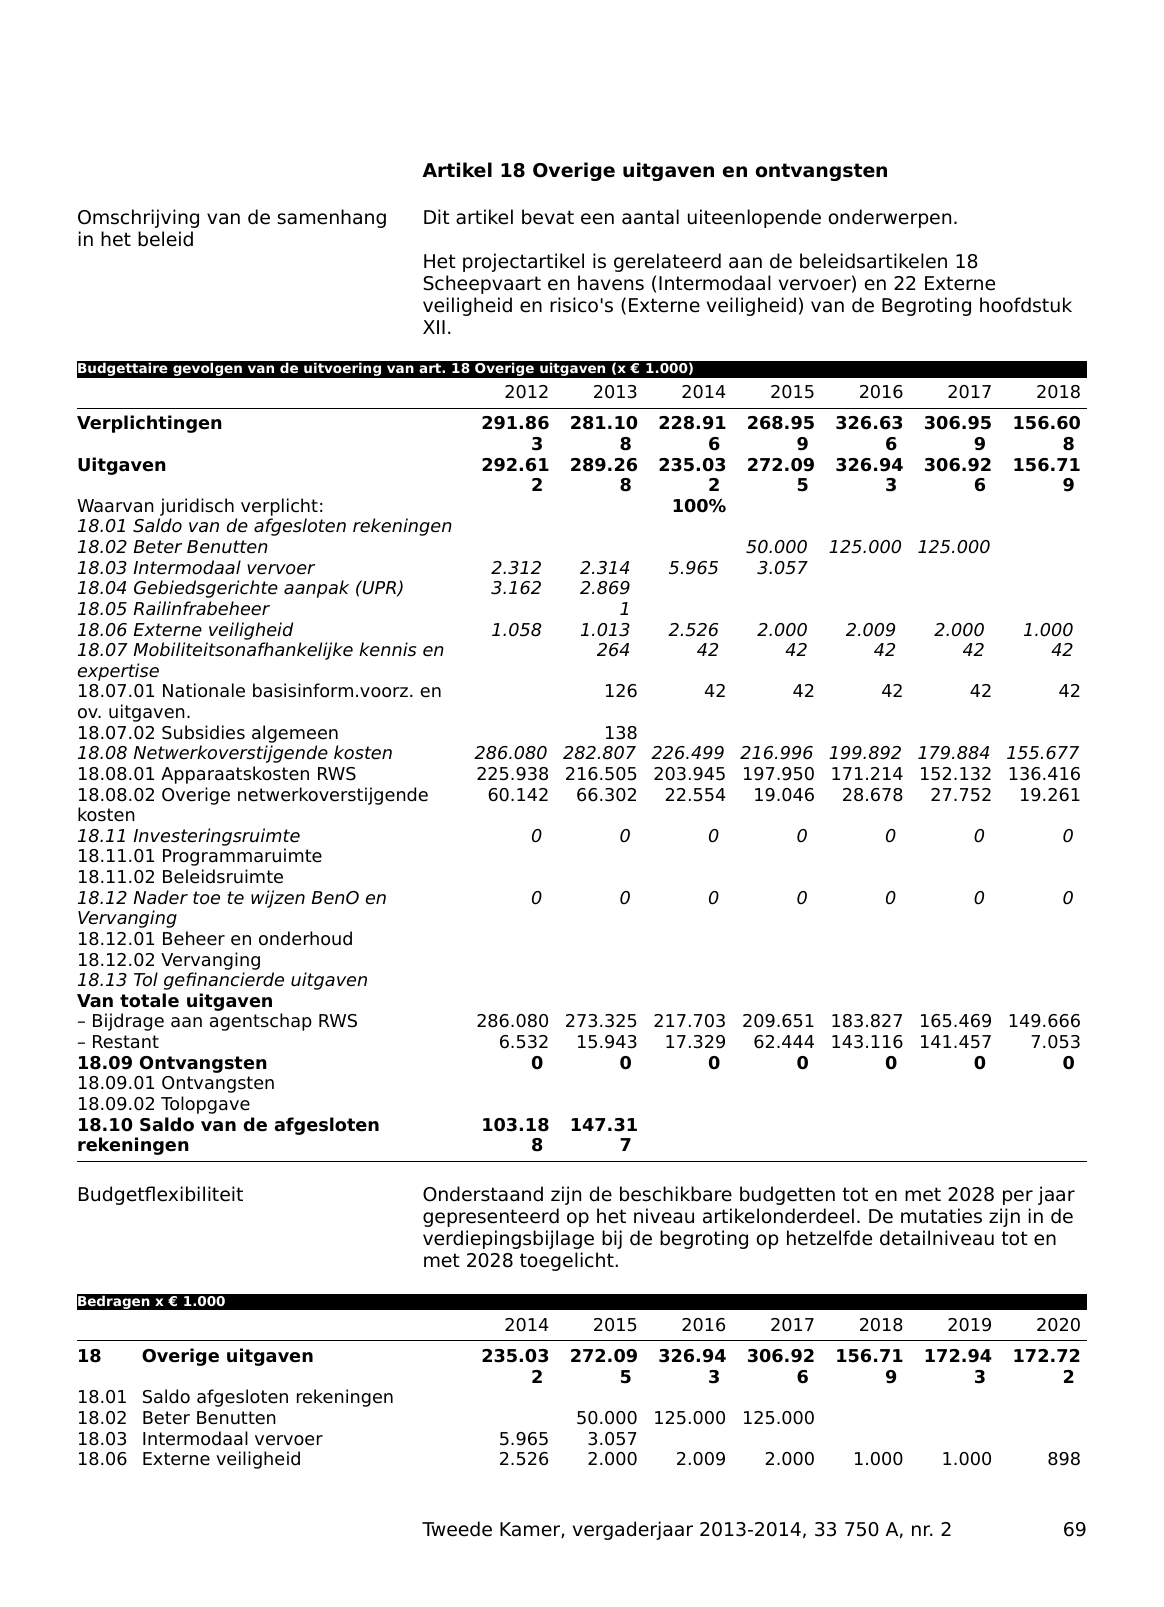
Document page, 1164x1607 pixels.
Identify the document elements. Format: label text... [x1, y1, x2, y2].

table_header Bedragen x € 1.000 [77, 1294, 1087, 1309]
table_cell 1.058 [466, 620, 555, 640]
table_cell 228.916 [644, 409, 732, 454]
text Dit artikel bevat een aantal uiteenlopende onderwerpen. [422, 207, 1087, 229]
table_cell 42 [644, 640, 732, 681]
table_cell [821, 578, 909, 599]
table_cell 18 [77, 1341, 136, 1387]
table_cell Overige uitgaven [136, 1341, 466, 1387]
table_cell 60.142 [466, 785, 555, 826]
table_cell 27.752 [909, 785, 998, 826]
table_cell 165.469 [909, 1011, 998, 1032]
table_cell [998, 578, 1087, 599]
table_cell [466, 1094, 555, 1114]
table_cell 2015 [555, 1310, 644, 1340]
table_cell 281.108 [555, 409, 644, 454]
table_cell 2016 [644, 1310, 732, 1340]
table_cell [821, 1387, 909, 1408]
table_cell 19.046 [732, 785, 821, 826]
table_cell [555, 991, 644, 1011]
table_cell 2.526 [644, 620, 732, 640]
table_cell 42 [644, 681, 732, 723]
table_cell 22.554 [644, 785, 732, 826]
table_cell 42 [909, 681, 998, 723]
table_cell 264 [555, 640, 644, 681]
table_cell 18.08 Netwerkoverstijgende kosten [77, 743, 466, 764]
table_cell [466, 970, 555, 991]
table_cell [821, 846, 909, 867]
text Omschrijving van de samenhang in het beleid [77, 207, 399, 251]
table_cell 272.095 [555, 1341, 644, 1387]
table_cell [555, 516, 644, 537]
table_cell 42 [998, 640, 1087, 681]
table_cell [644, 1073, 732, 1094]
table_cell 18.08.02 Overige netwerkoverstijgende kosten [77, 785, 466, 826]
table_cell [732, 991, 821, 1011]
table_cell [909, 599, 998, 619]
table_cell [821, 970, 909, 991]
table_cell 217.703 [644, 1011, 732, 1032]
table_cell [732, 929, 821, 949]
table_cell 18.02 Beter Benutten [77, 537, 466, 558]
table_cell 2015 [732, 378, 821, 408]
table_cell [998, 496, 1087, 516]
table_cell [466, 537, 555, 558]
table_cell [644, 599, 732, 619]
table_cell 18.13 Tol gefinancierde uitgaven [77, 970, 466, 991]
table_cell [998, 950, 1087, 970]
table_cell [732, 516, 821, 537]
table_cell 0 [466, 888, 555, 929]
table_cell [909, 867, 998, 888]
table_cell 18.02 [77, 1408, 136, 1428]
table_cell 125.000 [909, 537, 998, 558]
table_cell 2017 [732, 1310, 821, 1340]
table_cell [909, 991, 998, 1011]
table_cell 1.000 [821, 1449, 909, 1470]
table_cell 272.095 [732, 455, 821, 496]
table_cell [821, 1073, 909, 1094]
table_cell [909, 1387, 998, 1408]
table_cell 0 [821, 1053, 909, 1073]
table_cell Van totale uitgaven [77, 991, 466, 1011]
table_cell Verplichtingen [77, 409, 466, 454]
table_cell 3.162 [466, 578, 555, 599]
table_cell 0 [644, 826, 732, 846]
table_cell 0 [998, 888, 1087, 929]
table_cell 289.268 [555, 455, 644, 496]
table_cell 18.12.01 Beheer en onderhoud [77, 929, 466, 949]
table_cell 0 [644, 888, 732, 929]
table_cell – Bijdrage aan agentschap RWS [77, 1011, 466, 1032]
table_cell Intermodaal vervoer [136, 1429, 466, 1449]
table_cell 179.884 [909, 743, 998, 764]
table_cell [644, 578, 732, 599]
table_cell [998, 970, 1087, 991]
table_cell [909, 1429, 998, 1449]
table_cell 0 [644, 1053, 732, 1073]
table_cell [998, 1408, 1087, 1428]
table_cell 2.000 [555, 1449, 644, 1470]
table_cell 100% [644, 496, 732, 516]
table_cell [732, 867, 821, 888]
table_cell [821, 496, 909, 516]
table_cell 62.444 [732, 1032, 821, 1053]
table_cell [644, 1429, 732, 1449]
table_cell [732, 846, 821, 867]
table_cell [466, 599, 555, 619]
table_cell [77, 378, 466, 408]
table_cell 5.965 [644, 558, 732, 578]
table_cell 143.116 [821, 1032, 909, 1053]
table_cell 2.000 [732, 1449, 821, 1470]
table_cell 18.03 [77, 1429, 136, 1449]
table_cell [909, 1408, 998, 1428]
table_cell 42 [998, 681, 1087, 723]
table_cell 2013 [555, 378, 644, 408]
table_cell 1.013 [555, 620, 644, 640]
table_cell 197.950 [732, 764, 821, 784]
table_cell 1.000 [909, 1449, 998, 1470]
table_cell 292.612 [466, 455, 555, 496]
table_cell Externe veiligheid [136, 1449, 466, 1470]
table_cell 171.214 [821, 764, 909, 784]
table_cell 306.926 [909, 455, 998, 496]
table_cell 18.12.02 Vervanging [77, 950, 466, 970]
table_cell 126 [555, 681, 644, 723]
table_cell 125.000 [732, 1408, 821, 1428]
table_cell [644, 846, 732, 867]
table_cell [909, 950, 998, 970]
table_cell Saldo afgesloten rekeningen [136, 1387, 466, 1408]
table_cell 156.719 [821, 1341, 909, 1387]
table_cell [732, 723, 821, 743]
table_header Budgettaire gevolgen van de uitvoering van art. 18 Overige uitgaven (x € 1.000) [77, 361, 1087, 377]
table_cell 183.827 [821, 1011, 909, 1032]
table_cell 5.965 [466, 1429, 555, 1449]
table_cell 286.080 [466, 1011, 555, 1032]
table_cell [998, 723, 1087, 743]
table_cell [909, 1115, 998, 1161]
table_cell [998, 1387, 1087, 1408]
table_cell [555, 496, 644, 516]
table_cell Waarvan juridisch verplicht: [77, 496, 466, 516]
table_cell 0 [732, 1053, 821, 1073]
table_cell 326.636 [821, 409, 909, 454]
table_cell [732, 599, 821, 619]
table_cell 50.000 [732, 537, 821, 558]
table_cell [998, 537, 1087, 558]
table_cell [998, 558, 1087, 578]
table_cell [998, 991, 1087, 1011]
text Onderstaand zijn de beschikbare budgetten tot en met 2028 per jaar gepresenteerd op het niveau artikelonderdeel. De mutaties zijn in de verdiepingsbijlage bij de begroting op hetzelfde detailniveau tot en met 2028 toegelicht. [422, 1184, 1087, 1272]
table_cell [466, 516, 555, 537]
table_cell [732, 1429, 821, 1449]
table_cell 2.000 [732, 620, 821, 640]
table_cell 0 [909, 1053, 998, 1073]
table_cell 2014 [466, 1310, 555, 1340]
table_cell 19.261 [998, 785, 1087, 826]
table_cell [998, 1115, 1087, 1161]
table_cell 0 [732, 888, 821, 929]
table_cell 125.000 [821, 537, 909, 558]
table_cell 2012 [466, 378, 555, 408]
table_cell 2018 [998, 378, 1087, 408]
table_cell [466, 950, 555, 970]
table_cell [821, 723, 909, 743]
table_cell [821, 599, 909, 619]
table_cell 18.09 Ontvangsten [77, 1053, 466, 1073]
table_cell [644, 929, 732, 949]
table_cell 0 [909, 826, 998, 846]
table_cell 306.959 [909, 409, 998, 454]
table_cell 2018 [821, 1310, 909, 1340]
table_cell [998, 1429, 1087, 1449]
table_cell 282.807 [555, 743, 644, 764]
table_cell [466, 1408, 555, 1428]
table_cell [998, 599, 1087, 619]
table_cell 2014 [644, 378, 732, 408]
table_cell [998, 516, 1087, 537]
table_cell 152.132 [909, 764, 998, 784]
table_cell 2.009 [821, 620, 909, 640]
table_cell 136.416 [998, 764, 1087, 784]
subtitle Artikel 18 Overige uitgaven en ontvangsten [422, 160, 1087, 182]
table_cell [821, 1115, 909, 1161]
table_cell [555, 867, 644, 888]
table_cell 291.863 [466, 409, 555, 454]
table_cell 0 [466, 1053, 555, 1073]
table_cell [821, 516, 909, 537]
table_cell [644, 537, 732, 558]
table_cell 0 [821, 888, 909, 929]
table_cell [732, 1094, 821, 1114]
table_cell 18.09.01 Ontvangsten [77, 1073, 466, 1094]
table_cell [821, 867, 909, 888]
table_cell 0 [555, 1053, 644, 1073]
table_cell [644, 516, 732, 537]
table_cell 0 [998, 826, 1087, 846]
table_cell 15.943 [555, 1032, 644, 1053]
table_cell [555, 1094, 644, 1114]
table_cell [466, 846, 555, 867]
table_cell [555, 929, 644, 949]
table_cell 103.188 [466, 1115, 555, 1161]
table_cell 18.11 Investeringsruimte [77, 826, 466, 846]
table_cell 268.959 [732, 409, 821, 454]
table_cell 18.12 Nader toe te wijzen BenO en Vervanging [77, 888, 466, 929]
table_cell [909, 1094, 998, 1114]
table_cell 2016 [821, 378, 909, 408]
table_cell [732, 1387, 821, 1408]
table_cell 125.000 [644, 1408, 732, 1428]
table_cell [466, 681, 555, 723]
table_cell 66.302 [555, 785, 644, 826]
table_cell [644, 1387, 732, 1408]
table_cell [77, 1310, 466, 1340]
table_cell [466, 1387, 555, 1408]
table_cell 209.651 [732, 1011, 821, 1032]
table_cell 18.08.01 Apparaatskosten RWS [77, 764, 466, 784]
table_cell 28.678 [821, 785, 909, 826]
table_cell 18.09.02 Tolopgave [77, 1094, 466, 1114]
table_cell 7.053 [998, 1032, 1087, 1053]
table_cell 2.000 [909, 620, 998, 640]
table_cell 235.032 [466, 1341, 555, 1387]
table_cell 1.000 [998, 620, 1087, 640]
table_cell [909, 496, 998, 516]
table_cell 326.943 [644, 1341, 732, 1387]
table_cell 0 [555, 888, 644, 929]
table_cell [998, 1073, 1087, 1094]
table_cell 898 [998, 1449, 1087, 1470]
table_cell [909, 970, 998, 991]
table_cell 203.945 [644, 764, 732, 784]
table_cell Uitgaven [77, 455, 466, 496]
table_cell [909, 516, 998, 537]
table_cell 2.314 [555, 558, 644, 578]
table_cell [555, 846, 644, 867]
table_cell 0 [998, 1053, 1087, 1073]
table_cell [909, 723, 998, 743]
table_cell 273.325 [555, 1011, 644, 1032]
table_cell 50.000 [555, 1408, 644, 1428]
table_cell [732, 950, 821, 970]
table_cell [644, 1094, 732, 1114]
table_cell 6.532 [466, 1032, 555, 1053]
table_cell [732, 1073, 821, 1094]
table_cell – Restant [77, 1032, 466, 1053]
table_cell [732, 1115, 821, 1161]
table_cell 18.01 [77, 1387, 136, 1408]
table_cell 235.032 [644, 455, 732, 496]
table_cell 2.526 [466, 1449, 555, 1470]
table_cell 306.926 [732, 1341, 821, 1387]
table_cell [998, 846, 1087, 867]
table_cell [821, 1094, 909, 1114]
table_cell [909, 1073, 998, 1094]
table_cell 42 [732, 640, 821, 681]
table_cell 0 [466, 826, 555, 846]
table_cell [821, 558, 909, 578]
table_cell [821, 929, 909, 949]
table_cell 18.07 Mobiliteitsonafhankelijke kennis en expertise [77, 640, 466, 681]
table_cell 18.03 Intermodaal vervoer [77, 558, 466, 578]
table_cell [555, 950, 644, 970]
table_cell 42 [821, 681, 909, 723]
table_cell 18.11.01 Programmaruimte [77, 846, 466, 867]
table_cell 149.666 [998, 1011, 1087, 1032]
table_cell 172.722 [998, 1341, 1087, 1387]
table_cell [644, 867, 732, 888]
table_cell 18.07.01 Nationale basisinform.voorz. en ov. uitgaven. [77, 681, 466, 723]
table_cell [466, 1073, 555, 1094]
table_cell 18.01 Saldo van de afgesloten rekeningen [77, 516, 466, 537]
table_cell 286.080 [466, 743, 555, 764]
table_cell [732, 578, 821, 599]
table_cell [644, 1115, 732, 1161]
table_cell 326.943 [821, 455, 909, 496]
table_cell 2.009 [644, 1449, 732, 1470]
table_cell 0 [555, 826, 644, 846]
table_cell 42 [732, 681, 821, 723]
table_cell [555, 537, 644, 558]
table_cell [644, 723, 732, 743]
table_cell [466, 640, 555, 681]
table_cell [998, 867, 1087, 888]
table_cell 226.499 [644, 743, 732, 764]
table_cell 0 [732, 826, 821, 846]
table_cell 138 [555, 723, 644, 743]
table_cell Beter Benutten [136, 1408, 466, 1428]
table_cell [909, 846, 998, 867]
table_cell [821, 991, 909, 1011]
table_cell 156.719 [998, 455, 1087, 496]
table_cell 18.06 [77, 1449, 136, 1470]
table_cell 18.10 Saldo van de afgesloten rekeningen [77, 1115, 466, 1161]
table_cell 18.11.02 Beleidsruimte [77, 867, 466, 888]
table_cell [644, 991, 732, 1011]
table_cell 0 [909, 888, 998, 929]
table_cell 216.996 [732, 743, 821, 764]
table_cell [644, 970, 732, 991]
table_cell 2019 [909, 1310, 998, 1340]
table_cell 3.057 [555, 1429, 644, 1449]
text Het projectartikel is gerelateerd aan de beleidsartikelen 18 Scheepvaart en havens (Intermodaal vervoer) en 22 Externe veiligheid en risico's (Externe veiligheid) van de Begroting hoofdstuk XII. [422, 251, 1087, 339]
table_cell 1 [555, 599, 644, 619]
table_cell 2.869 [555, 578, 644, 599]
table_cell 3.057 [732, 558, 821, 578]
table_cell [732, 496, 821, 516]
table_cell 156.608 [998, 409, 1087, 454]
table_cell [732, 970, 821, 991]
table_cell 225.938 [466, 764, 555, 784]
table_cell [909, 558, 998, 578]
table_cell 2.312 [466, 558, 555, 578]
table_cell 18.05 Railinfrabeheer [77, 599, 466, 619]
table_cell [466, 723, 555, 743]
table_cell 18.07.02 Subsidies algemeen [77, 723, 466, 743]
table_cell 2017 [909, 378, 998, 408]
table_cell [998, 929, 1087, 949]
table_cell 42 [909, 640, 998, 681]
table_cell 172.943 [909, 1341, 998, 1387]
table_cell [466, 496, 555, 516]
table_cell 216.505 [555, 764, 644, 784]
table_cell 147.317 [555, 1115, 644, 1161]
table_cell [821, 1408, 909, 1428]
table_cell 199.892 [821, 743, 909, 764]
table_cell 18.06 Externe veiligheid [77, 620, 466, 640]
table_cell 0 [821, 826, 909, 846]
table_cell [998, 1094, 1087, 1114]
table_cell 141.457 [909, 1032, 998, 1053]
table_cell [466, 929, 555, 949]
table_cell [555, 1387, 644, 1408]
table_cell [909, 929, 998, 949]
table_cell [466, 867, 555, 888]
table_cell [466, 991, 555, 1011]
text Budgetflexibiliteit [77, 1184, 399, 1206]
table_cell 2020 [998, 1310, 1087, 1340]
table_cell [555, 1073, 644, 1094]
table_cell [555, 970, 644, 991]
table_cell [644, 950, 732, 970]
table_cell [821, 1429, 909, 1449]
table_cell 18.04 Gebiedsgerichte aanpak (UPR) [77, 578, 466, 599]
table_cell 155.677 [998, 743, 1087, 764]
table_cell [909, 578, 998, 599]
table_cell [821, 950, 909, 970]
table_cell 17.329 [644, 1032, 732, 1053]
table_cell 42 [821, 640, 909, 681]
